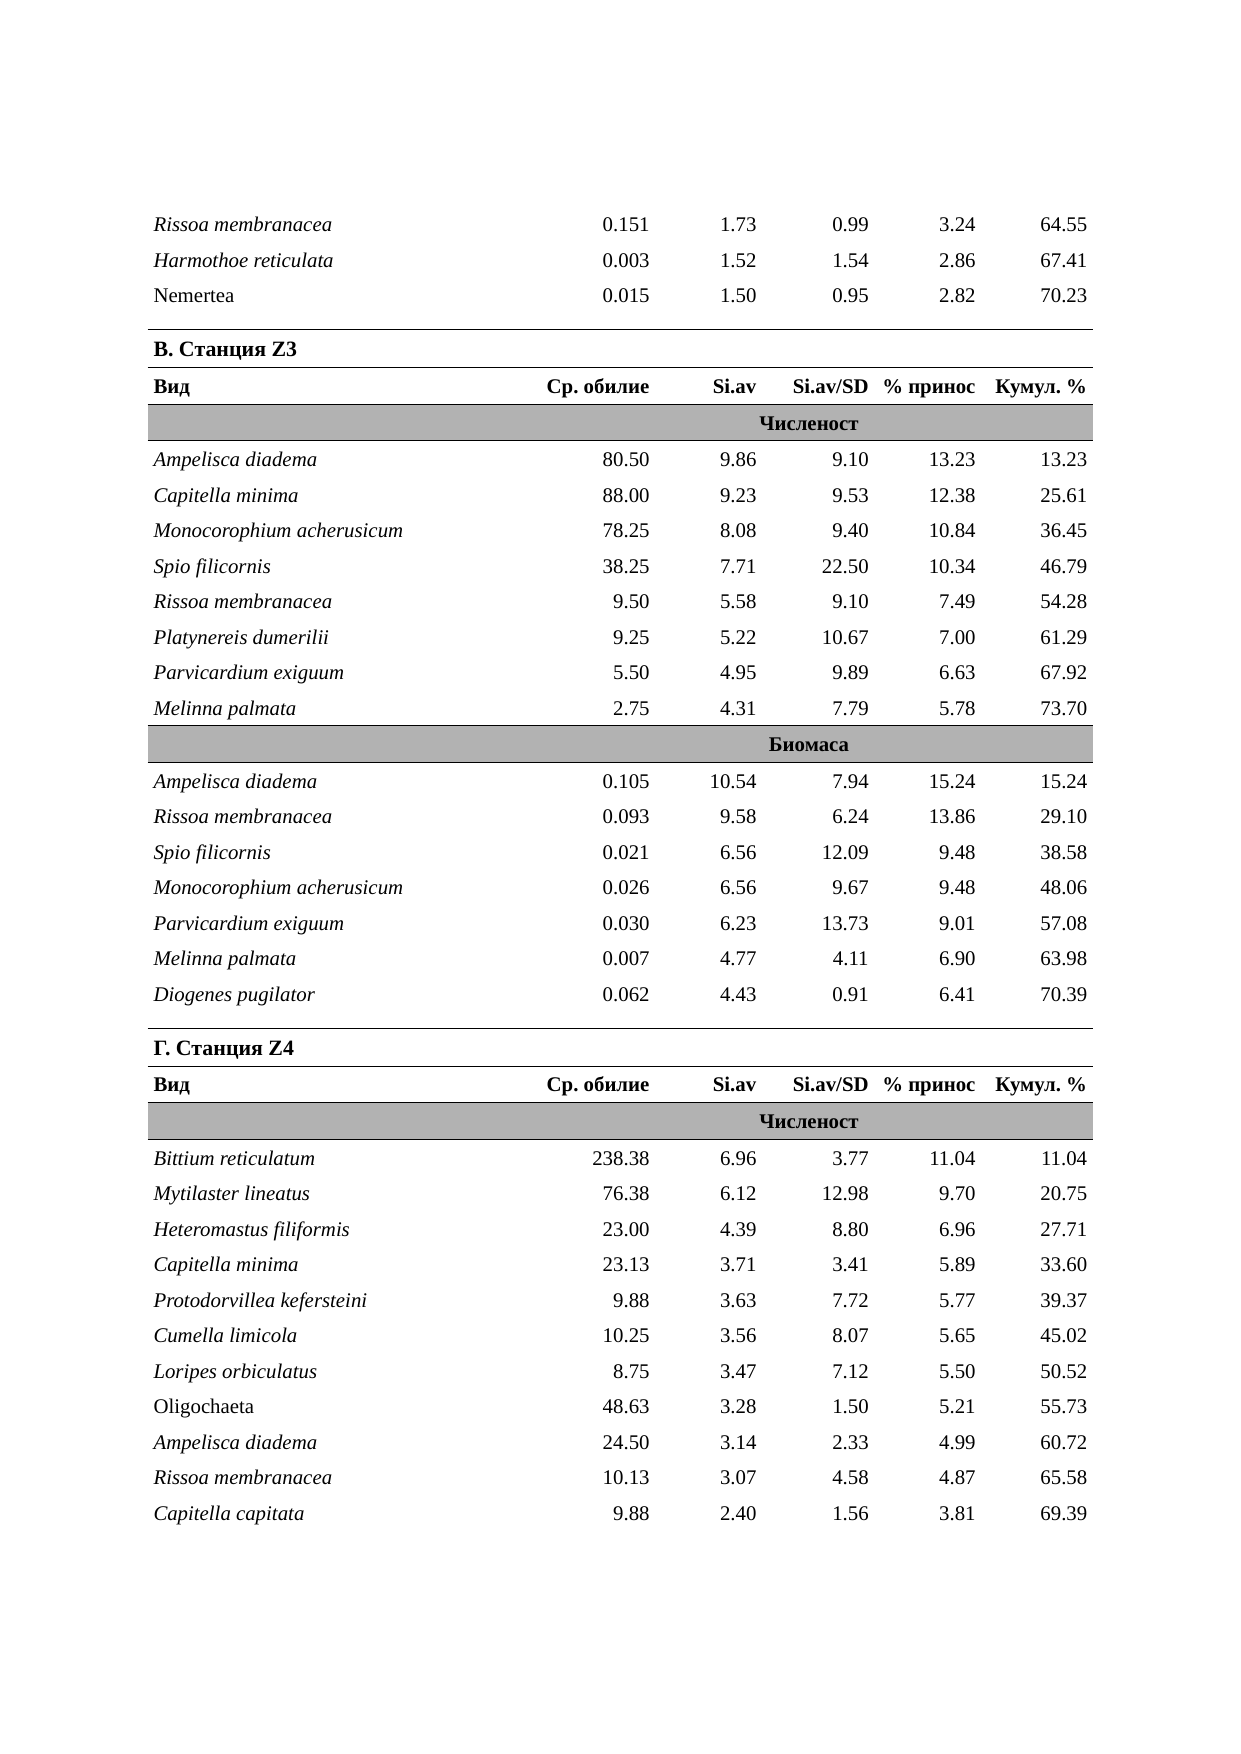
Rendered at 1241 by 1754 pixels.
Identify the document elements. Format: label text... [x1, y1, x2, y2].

table_cell Ср. обилие [525, 1067, 655, 1102]
table_cell 13.86 [874, 799, 981, 834]
table_cell 3.14 [655, 1424, 762, 1459]
table_cell 1.50 [762, 1389, 874, 1424]
table_cell Protodorvillea kefersteini [148, 1282, 525, 1317]
table_cell 48.06 [981, 870, 1093, 905]
table_cell Monocorophium acherusicum [148, 512, 525, 548]
table_cell 7.00 [874, 619, 981, 654]
table_cell Mytilaster lineatus [148, 1175, 525, 1211]
table_cell 36.45 [981, 512, 1093, 548]
table_cell 0.026 [525, 870, 655, 905]
table_cell 0.030 [525, 905, 655, 941]
table_cell Rissoa membranacea [148, 799, 525, 834]
table_cell 0.91 [762, 976, 874, 1012]
table_cell Capitella minima [148, 1246, 525, 1282]
table_cell 0.007 [525, 941, 655, 976]
table_cell 13.23 [874, 441, 981, 477]
table_cell 3.47 [655, 1353, 762, 1388]
table_cell Ср. обилие [525, 368, 655, 404]
table_cell 7.49 [874, 583, 981, 619]
table_cell В. Станция Z3 [148, 330, 1093, 367]
table_cell Diogenes pugilator [148, 976, 525, 1012]
table_cell 76.38 [525, 1175, 655, 1211]
table_cell Rissoa membranacea [148, 583, 525, 619]
table_cell Кумул. % [981, 1067, 1093, 1102]
table_cell 3.77 [762, 1140, 874, 1175]
table_cell 3.41 [762, 1246, 874, 1282]
table_cell Rissoa membranacea [148, 1460, 525, 1495]
table_cell 1.52 [655, 242, 762, 278]
table_cell 70.23 [981, 278, 1093, 313]
table_cell 57.08 [981, 905, 1093, 941]
table_cell 6.96 [874, 1211, 981, 1246]
table_cell Capitella capitata [148, 1495, 525, 1531]
table_cell Ampelisca diadema [148, 763, 525, 798]
table_cell 15.24 [981, 763, 1093, 798]
table_cell 1.50 [655, 278, 762, 313]
table_cell Platynereis dumerilii [148, 619, 525, 654]
table_cell 69.39 [981, 1495, 1093, 1531]
table_cell 4.31 [655, 690, 762, 725]
table_cell 8.80 [762, 1211, 874, 1246]
table_cell 7.79 [762, 690, 874, 725]
table_cell 0.021 [525, 834, 655, 869]
table_cell 4.77 [655, 941, 762, 976]
table_cell 6.23 [655, 905, 762, 941]
table_cell 4.95 [655, 654, 762, 690]
table_cell 9.67 [762, 870, 874, 905]
table_cell 9.48 [874, 834, 981, 869]
table_cell 6.56 [655, 870, 762, 905]
table_cell 13.23 [981, 441, 1093, 477]
table_cell 3.07 [655, 1460, 762, 1495]
table_cell 3.63 [655, 1282, 762, 1317]
table_cell 4.87 [874, 1460, 981, 1495]
table_cell Spio filicornis [148, 548, 525, 583]
table_cell 5.58 [655, 583, 762, 619]
table_cell 0.99 [762, 207, 874, 242]
table_cell 5.50 [525, 654, 655, 690]
table_cell 5.77 [874, 1282, 981, 1317]
table_cell 9.10 [762, 441, 874, 477]
table_cell [148, 405, 525, 440]
table_cell Кумул. % [981, 368, 1093, 404]
table_cell 78.25 [525, 512, 655, 548]
table_cell 9.40 [762, 512, 874, 548]
table_cell 9.10 [762, 583, 874, 619]
table_cell Si.av/SD [762, 1067, 874, 1102]
table_cell 50.52 [981, 1353, 1093, 1388]
table_cell 60.72 [981, 1424, 1093, 1459]
table_cell [874, 313, 981, 329]
table_cell 9.88 [525, 1495, 655, 1531]
table_cell Вид [148, 1067, 525, 1102]
table_cell 1.54 [762, 242, 874, 278]
table_cell 6.41 [874, 976, 981, 1012]
table_cell 12.38 [874, 477, 981, 512]
table_cell 12.09 [762, 834, 874, 869]
table_cell Вид [148, 368, 525, 404]
table_cell 3.24 [874, 207, 981, 242]
table_cell 3.81 [874, 1495, 981, 1531]
table_cell 64.55 [981, 207, 1093, 242]
table_cell 8.75 [525, 1353, 655, 1388]
table_cell [981, 313, 1093, 329]
table_cell 9.86 [655, 441, 762, 477]
table_cell Г. Станция Z4 [148, 1029, 1093, 1066]
table_cell Monocorophium acherusicum [148, 870, 525, 905]
table_cell 22.50 [762, 548, 874, 583]
table_cell 39.37 [981, 1282, 1093, 1317]
table_cell Capitella minima [148, 477, 525, 512]
table_cell 3.71 [655, 1246, 762, 1282]
table_cell 73.70 [981, 690, 1093, 725]
table_cell Si.av [655, 1067, 762, 1102]
table_cell Melinna palmata [148, 690, 525, 725]
table_cell 10.54 [655, 763, 762, 798]
table_cell 8.08 [655, 512, 762, 548]
table_cell 4.43 [655, 976, 762, 1012]
table_cell 15.24 [874, 763, 981, 798]
table_cell 7.71 [655, 548, 762, 583]
table_cell 7.72 [762, 1282, 874, 1317]
table_cell Rissoa membranacea [148, 207, 525, 242]
table_cell 1.56 [762, 1495, 874, 1531]
table_cell 0.062 [525, 976, 655, 1012]
table_cell 5.78 [874, 690, 981, 725]
table_cell Ampelisca diadema [148, 1424, 525, 1459]
table_cell 9.23 [655, 477, 762, 512]
table_cell 10.25 [525, 1318, 655, 1353]
table_cell 45.02 [981, 1318, 1093, 1353]
table_cell 9.50 [525, 583, 655, 619]
table_cell % принос [874, 1067, 981, 1102]
table_cell 6.24 [762, 799, 874, 834]
table_cell 5.89 [874, 1246, 981, 1282]
table_cell 2.86 [874, 242, 981, 278]
table_cell 9.70 [874, 1175, 981, 1211]
table_cell 2.75 [525, 690, 655, 725]
table_cell 2.82 [874, 278, 981, 313]
table_cell 11.04 [981, 1140, 1093, 1175]
table_cell 6.56 [655, 834, 762, 869]
table_cell 33.60 [981, 1246, 1093, 1282]
table_cell % принос [874, 368, 981, 404]
table_cell Harmothoe reticulata [148, 242, 525, 278]
table_cell 38.58 [981, 834, 1093, 869]
table_cell Loripes orbiculatus [148, 1353, 525, 1388]
table_cell 46.79 [981, 548, 1093, 583]
table_cell 9.53 [762, 477, 874, 512]
table_cell 6.90 [874, 941, 981, 976]
table_cell 0.105 [525, 763, 655, 798]
table_cell [148, 1012, 525, 1028]
table_cell 7.94 [762, 763, 874, 798]
table_cell 5.21 [874, 1389, 981, 1424]
table_cell 5.50 [874, 1353, 981, 1388]
table_cell 2.33 [762, 1424, 874, 1459]
table_cell 38.25 [525, 548, 655, 583]
table_cell 0.093 [525, 799, 655, 834]
table_cell [762, 1012, 874, 1028]
table_cell [874, 1012, 981, 1028]
table_cell 10.67 [762, 619, 874, 654]
table_cell 70.39 [981, 976, 1093, 1012]
table_cell 48.63 [525, 1389, 655, 1424]
table_cell 2.40 [655, 1495, 762, 1531]
table_cell 67.41 [981, 242, 1093, 278]
table_cell [148, 313, 525, 329]
table_cell 4.58 [762, 1460, 874, 1495]
table_cell 9.89 [762, 654, 874, 690]
table_cell 25.61 [981, 477, 1093, 512]
table_cell 67.92 [981, 654, 1093, 690]
table_cell Si.av/SD [762, 368, 874, 404]
table_cell Bittium reticulatum [148, 1140, 525, 1175]
table_cell 1.73 [655, 207, 762, 242]
table_cell Melinna palmata [148, 941, 525, 976]
table_cell 55.73 [981, 1389, 1093, 1424]
table_cell Численост [525, 1103, 1093, 1139]
table_cell 80.50 [525, 441, 655, 477]
table_cell Parvicardium exiguum [148, 905, 525, 941]
table_cell Heteromastus filiformis [148, 1211, 525, 1246]
table_cell 6.12 [655, 1175, 762, 1211]
table_cell 13.73 [762, 905, 874, 941]
table_cell 7.12 [762, 1353, 874, 1388]
table_cell Биомаса [525, 726, 1093, 762]
table_cell 238.38 [525, 1140, 655, 1175]
table_cell Nemertea [148, 278, 525, 313]
table_cell [525, 313, 655, 329]
table_cell 9.25 [525, 619, 655, 654]
table_cell [655, 313, 762, 329]
table_cell Parvicardium exiguum [148, 654, 525, 690]
table_cell 23.00 [525, 1211, 655, 1246]
table_cell [525, 1012, 655, 1028]
table_cell Численост [525, 405, 1093, 440]
table_cell [655, 1012, 762, 1028]
table_cell 5.22 [655, 619, 762, 654]
table_cell 0.015 [525, 278, 655, 313]
table_cell 4.99 [874, 1424, 981, 1459]
table_cell 29.10 [981, 799, 1093, 834]
table_cell 0.003 [525, 242, 655, 278]
table_cell 10.34 [874, 548, 981, 583]
table_cell 8.07 [762, 1318, 874, 1353]
table_cell 61.29 [981, 619, 1093, 654]
table_cell 88.00 [525, 477, 655, 512]
table_cell 6.63 [874, 654, 981, 690]
table_cell 54.28 [981, 583, 1093, 619]
table_cell Si.av [655, 368, 762, 404]
table_cell 0.151 [525, 207, 655, 242]
table_cell 23.13 [525, 1246, 655, 1282]
table_cell 27.71 [981, 1211, 1093, 1246]
table_cell 12.98 [762, 1175, 874, 1211]
table_cell 63.98 [981, 941, 1093, 976]
table_cell [148, 1103, 525, 1139]
table_cell [762, 313, 874, 329]
table_cell 3.56 [655, 1318, 762, 1353]
table_cell 0.95 [762, 278, 874, 313]
table_cell Spio filicornis [148, 834, 525, 869]
table_cell 10.13 [525, 1460, 655, 1495]
table_cell Oligochaeta [148, 1389, 525, 1424]
table_cell 9.01 [874, 905, 981, 941]
table_cell 65.58 [981, 1460, 1093, 1495]
table_cell 11.04 [874, 1140, 981, 1175]
table_cell 5.65 [874, 1318, 981, 1353]
table_cell [148, 726, 525, 762]
table_cell 6.96 [655, 1140, 762, 1175]
table_cell Ampelisca diadema [148, 441, 525, 477]
table_cell Cumella limicola [148, 1318, 525, 1353]
table_cell 9.58 [655, 799, 762, 834]
table_cell 9.88 [525, 1282, 655, 1317]
table_cell 20.75 [981, 1175, 1093, 1211]
table_cell [981, 1012, 1093, 1028]
table_cell 9.48 [874, 870, 981, 905]
table_cell 4.39 [655, 1211, 762, 1246]
table_cell 3.28 [655, 1389, 762, 1424]
table_cell 4.11 [762, 941, 874, 976]
table_cell 24.50 [525, 1424, 655, 1459]
table_cell 10.84 [874, 512, 981, 548]
